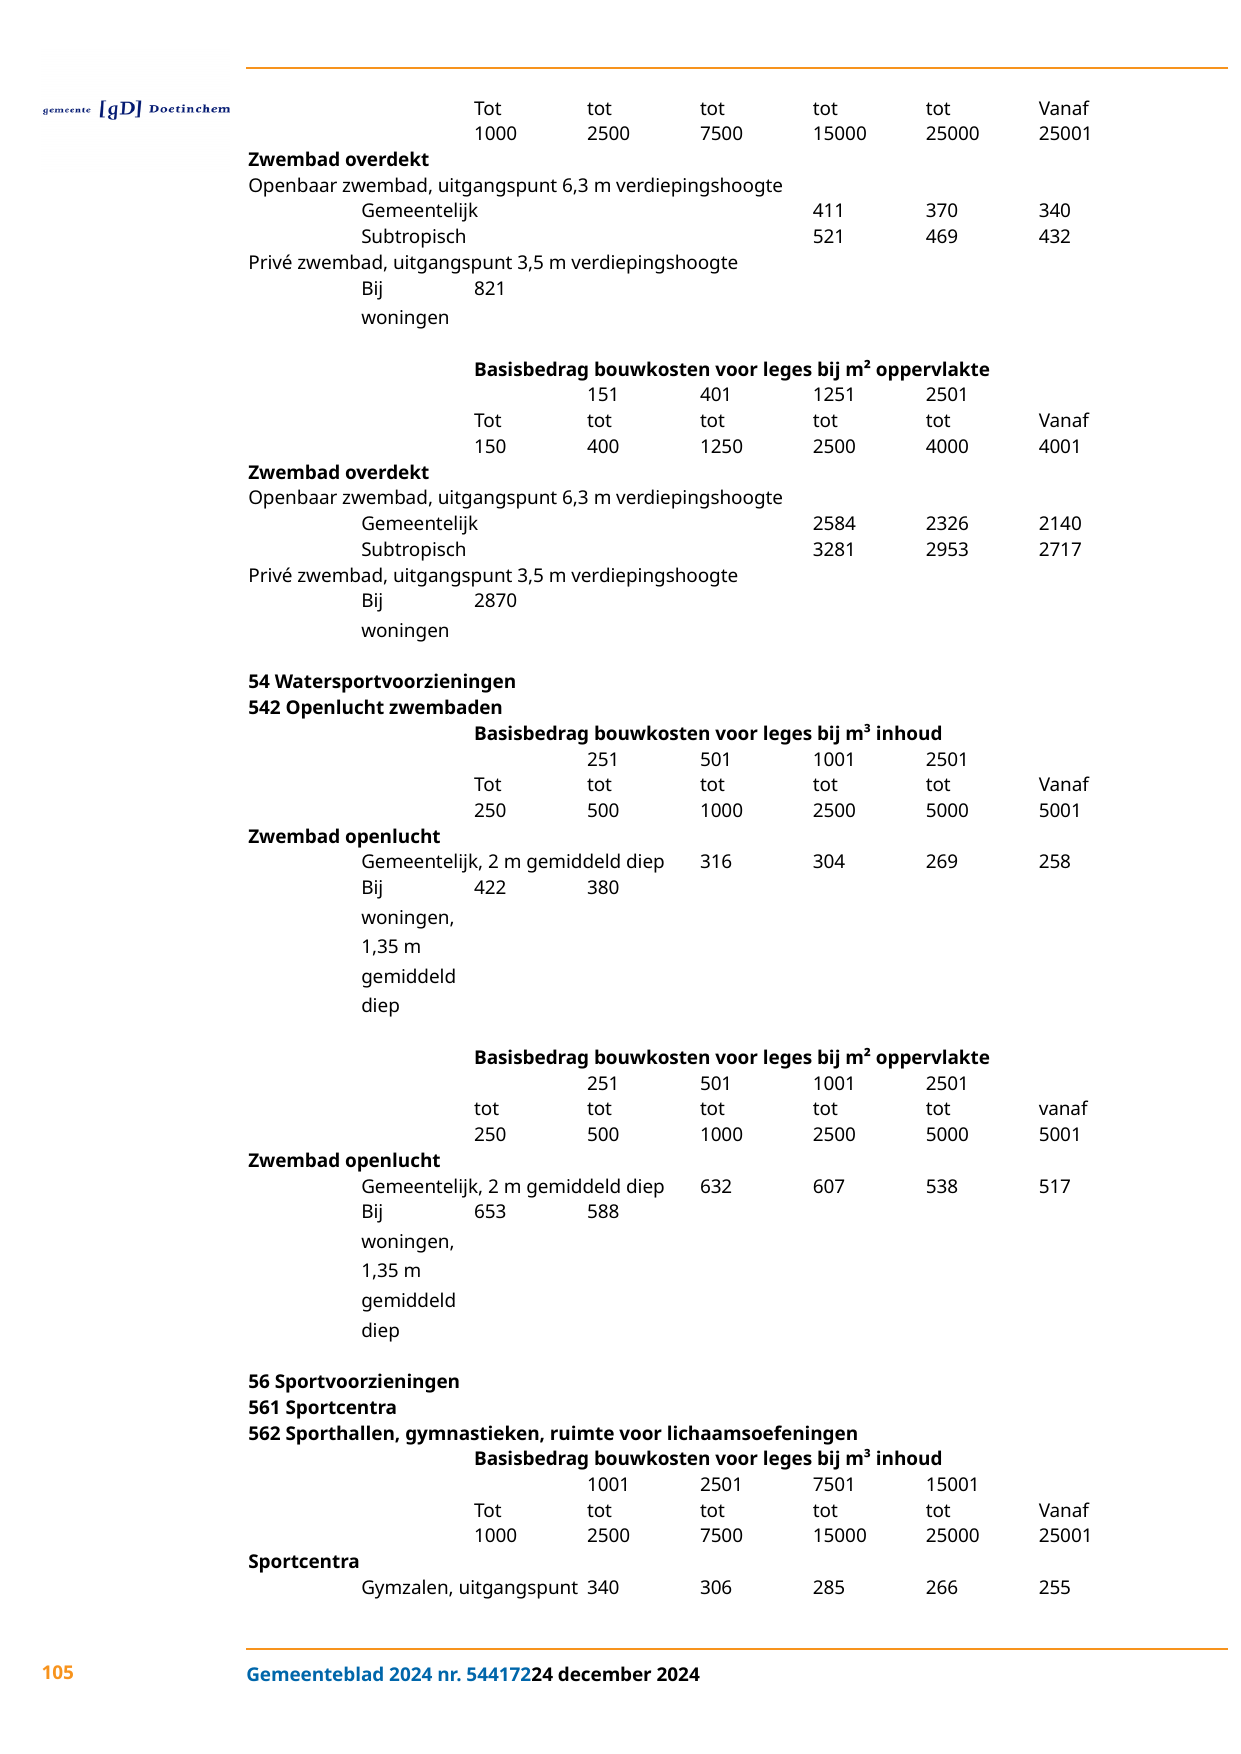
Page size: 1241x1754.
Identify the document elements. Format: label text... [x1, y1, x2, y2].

table_cell 2501 [700, 1471, 813, 1497]
table_cell 517 [1039, 1173, 1152, 1198]
table_cell Vanaf [1039, 408, 1152, 433]
table_cell 469 [926, 224, 1038, 249]
table_cell [1039, 1343, 1152, 1368]
table_cell [813, 459, 926, 484]
table_cell [1039, 1420, 1152, 1446]
table_cell Vanaf [1039, 771, 1152, 797]
table_cell [248, 1574, 361, 1600]
table_cell [248, 797, 361, 823]
table_cell [813, 694, 926, 720]
table_cell 1001 [813, 746, 926, 771]
table_cell tot [474, 1096, 587, 1121]
table_cell [926, 1147, 1038, 1173]
table_cell Basisbedrag bouwkosten voor leges bij m³ inhoud [474, 720, 1038, 746]
table_cell Privé zwembad, uitgangspunt 3,5 m verdiepingshoogte [248, 249, 926, 275]
table_cell 54 Watersportvoorzieningen [248, 669, 587, 694]
table_cell [474, 330, 587, 356]
table_cell vanaf [1039, 1096, 1152, 1121]
table_cell [248, 746, 361, 771]
table_cell [587, 1368, 700, 1394]
table_cell [1039, 275, 1152, 330]
table_cell [248, 433, 361, 459]
table_cell [1039, 562, 1152, 587]
table_cell [700, 146, 813, 172]
table_cell 1001 [587, 1471, 700, 1497]
table_cell [1039, 874, 1152, 1018]
table_cell 4000 [926, 433, 1038, 459]
table_cell [813, 1343, 926, 1368]
table_cell 151 [587, 382, 700, 407]
table_cell [474, 1070, 587, 1096]
table_cell [248, 510, 361, 536]
table_cell [361, 433, 474, 459]
table_cell 2870 [474, 588, 587, 643]
table_cell [813, 874, 926, 1018]
table_cell 1000 [474, 1523, 587, 1548]
table_cell 653 [474, 1199, 587, 1343]
table_cell Subtropisch [361, 224, 587, 249]
table_cell [1039, 588, 1152, 643]
table_cell 7501 [813, 1471, 926, 1497]
table_cell 250 [474, 1121, 587, 1147]
table_cell [361, 1471, 474, 1497]
table_cell [926, 1343, 1038, 1368]
table_cell 632 [700, 1173, 813, 1198]
table_cell [813, 1368, 926, 1394]
table_cell 251 [587, 746, 700, 771]
table_cell [926, 330, 1038, 356]
table_cell [248, 275, 361, 330]
table_cell Zwembad overdekt [248, 146, 474, 172]
table_cell Gymzalen, uitgangspunt [361, 1574, 587, 1600]
table_cell tot [926, 408, 1038, 433]
table_cell Tot [474, 408, 587, 433]
table_cell [248, 643, 361, 668]
table_cell tot [587, 771, 700, 797]
table_cell Zwembad openlucht [248, 1147, 587, 1173]
table_cell 2500 [813, 797, 926, 823]
table_cell tot [587, 408, 700, 433]
table_cell 25000 [926, 1523, 1038, 1548]
table_cell [361, 746, 474, 771]
table_cell [248, 1019, 361, 1044]
table_cell Bij woningen [361, 588, 474, 643]
table_cell tot [813, 1096, 926, 1121]
table_cell [361, 720, 474, 746]
table_cell 15000 [813, 1523, 926, 1548]
table_cell [248, 356, 361, 382]
table_cell 2584 [813, 510, 926, 536]
table_cell [587, 146, 700, 172]
table_cell [248, 1070, 361, 1096]
table_cell [926, 1549, 1038, 1574]
table_cell 5000 [926, 797, 1038, 823]
table_cell 432 [1039, 224, 1152, 249]
table_cell [361, 1523, 474, 1548]
table_cell 266 [926, 1574, 1038, 1600]
table_cell [1039, 746, 1152, 771]
table_cell [474, 1019, 587, 1044]
table_cell 411 [813, 198, 926, 223]
table_cell 25001 [1039, 121, 1152, 146]
table_cell [700, 1549, 813, 1574]
table_cell [813, 1549, 926, 1574]
table_cell 2500 [813, 433, 926, 459]
table_cell [587, 643, 700, 668]
table_cell [248, 1343, 361, 1368]
table_cell [248, 874, 361, 1018]
table_cell [474, 382, 587, 407]
table_cell [587, 510, 700, 536]
table_cell 1000 [474, 121, 587, 146]
table_cell [361, 1497, 474, 1523]
table_cell [587, 275, 700, 330]
table_cell 306 [700, 1574, 813, 1600]
table_cell tot [813, 771, 926, 797]
table_cell [248, 198, 361, 223]
table_cell 2501 [926, 746, 1038, 771]
table_cell [1039, 485, 1152, 510]
table_cell Subtropisch [361, 536, 587, 562]
table_cell [926, 874, 1038, 1018]
table_cell 150 [474, 433, 587, 459]
table_cell [248, 1446, 361, 1471]
table_cell tot [587, 1497, 700, 1523]
table_cell [248, 121, 361, 146]
table_cell [1039, 459, 1152, 484]
table_cell [700, 669, 813, 694]
table_cell 3281 [813, 536, 926, 562]
table_cell [1039, 172, 1152, 198]
table_cell [700, 874, 813, 1018]
table_cell Basisbedrag bouwkosten voor leges bij m² oppervlakte [474, 356, 1152, 382]
table_cell [700, 1368, 813, 1394]
table_cell tot [587, 95, 700, 121]
table_cell [248, 720, 361, 746]
table_cell [587, 330, 700, 356]
table_cell [700, 224, 813, 249]
table_cell [361, 643, 474, 668]
table_cell [361, 1343, 474, 1368]
table_cell [926, 823, 1038, 849]
table_cell Gemeentelijk, 2 m gemiddeld diep [361, 1173, 700, 1198]
table_cell [813, 588, 926, 643]
table_cell 501 [700, 746, 813, 771]
table_cell [474, 746, 587, 771]
table_cell 2500 [587, 121, 700, 146]
table_cell [926, 643, 1038, 668]
table_cell [700, 275, 813, 330]
table_cell [1039, 1446, 1152, 1471]
table_cell [248, 330, 361, 356]
table_cell [700, 459, 813, 484]
table_cell 500 [587, 797, 700, 823]
table_cell [926, 1368, 1038, 1394]
table_cell 5001 [1039, 1121, 1152, 1147]
table_cell [813, 643, 926, 668]
table_cell [361, 95, 474, 121]
table_cell [700, 1019, 813, 1044]
table_cell Privé zwembad, uitgangspunt 3,5 m verdiepingshoogte [248, 562, 926, 587]
table_cell [248, 1199, 361, 1343]
table_cell 250 [474, 797, 587, 823]
picture [41, 47, 231, 172]
table_cell [926, 1199, 1038, 1343]
table_cell [587, 823, 700, 849]
table_cell [813, 330, 926, 356]
table_cell Tot [474, 771, 587, 797]
table_cell [813, 1147, 926, 1173]
table_cell [700, 694, 813, 720]
table_cell 1001 [813, 1070, 926, 1096]
table_cell 380 [587, 874, 700, 1018]
table_cell [587, 224, 700, 249]
table_cell [700, 1147, 813, 1173]
table_cell [587, 1019, 700, 1044]
table_cell Bij woningen [361, 275, 474, 330]
table_cell [248, 95, 361, 121]
table_cell Openbaar zwembad, uitgangspunt 6,3 m verdiepingshoogte [248, 172, 926, 198]
table_cell Basisbedrag bouwkosten voor leges bij m³ inhoud [474, 1446, 1038, 1471]
table_cell tot [700, 408, 813, 433]
table_cell 370 [926, 198, 1038, 223]
table_cell [474, 643, 587, 668]
table_cell [474, 1394, 587, 1420]
table_cell 255 [1039, 1574, 1152, 1600]
table_cell 562 Sporthallen, gymnastieken, ruimte voor lichaamsoefeningen [248, 1420, 1038, 1446]
table_cell [1039, 1368, 1152, 1394]
table_cell [248, 1523, 361, 1548]
table_cell [474, 146, 587, 172]
table_cell 2140 [1039, 510, 1152, 536]
table_cell [926, 485, 1038, 510]
table_cell 56 Sportvoorzieningen [248, 1368, 587, 1394]
table_cell [1039, 694, 1152, 720]
table_cell [248, 849, 361, 874]
table_cell [474, 1549, 587, 1574]
table_cell 1000 [700, 1121, 813, 1147]
table_cell [361, 1446, 474, 1471]
table_cell 25001 [1039, 1523, 1152, 1548]
table_cell 2500 [587, 1523, 700, 1548]
table_cell tot [700, 771, 813, 797]
table_cell 340 [1039, 198, 1152, 223]
table_cell [248, 1044, 361, 1070]
table_cell [587, 536, 700, 562]
table_cell Zwembad overdekt [248, 459, 474, 484]
table_cell 285 [813, 1574, 926, 1600]
table_cell 340 [587, 1574, 700, 1600]
table_cell 422 [474, 874, 587, 1018]
table_cell [248, 408, 361, 433]
table_cell [700, 588, 813, 643]
table_cell tot [926, 95, 1038, 121]
table_cell [361, 1121, 474, 1147]
table_cell 2501 [926, 1070, 1038, 1096]
table_cell [361, 356, 474, 382]
table_cell tot [813, 408, 926, 433]
table_cell 258 [1039, 849, 1152, 874]
table_cell 4001 [1039, 433, 1152, 459]
table_cell [587, 669, 700, 694]
table_cell 521 [813, 224, 926, 249]
table_cell [700, 1199, 813, 1343]
table_cell [813, 1199, 926, 1343]
table_cell 2501 [926, 382, 1038, 407]
table_cell [700, 823, 813, 849]
table_cell 542 Openlucht zwembaden [248, 694, 587, 720]
table_cell 401 [700, 382, 813, 407]
table_cell [248, 771, 361, 797]
table_cell [813, 1019, 926, 1044]
table_cell [1039, 1471, 1152, 1497]
table_cell Gemeentelijk, 2 m gemiddeld diep [361, 849, 700, 874]
table_cell tot [700, 1497, 813, 1523]
table_cell tot [813, 95, 926, 121]
table_cell Tot [474, 1497, 587, 1523]
table_cell [248, 1173, 361, 1198]
table_cell 5000 [926, 1121, 1038, 1147]
table_cell 538 [926, 1173, 1038, 1198]
table_cell [361, 121, 474, 146]
table_cell [1039, 1019, 1152, 1044]
table_cell 500 [587, 1121, 700, 1147]
table_cell [361, 1044, 474, 1070]
table_cell Zwembad openlucht [248, 823, 587, 849]
table_cell [813, 1394, 926, 1420]
table_cell [1039, 249, 1152, 275]
table_cell [1039, 669, 1152, 694]
table_cell 1251 [813, 382, 926, 407]
table_cell [361, 1096, 474, 1121]
table_cell Vanaf [1039, 95, 1152, 121]
table_cell [1039, 823, 1152, 849]
table_cell [700, 510, 813, 536]
table_cell 25000 [926, 121, 1038, 146]
table_cell 269 [926, 849, 1038, 874]
table_cell 501 [700, 1070, 813, 1096]
table_cell tot [926, 1096, 1038, 1121]
table_cell 400 [587, 433, 700, 459]
table_cell [361, 408, 474, 433]
table_cell [1039, 720, 1152, 746]
table_cell [926, 459, 1038, 484]
table_cell [700, 536, 813, 562]
table_cell [248, 382, 361, 407]
table_cell [1039, 1147, 1152, 1173]
table_cell 5001 [1039, 797, 1152, 823]
table_cell [813, 669, 926, 694]
table_cell [587, 1394, 700, 1420]
table_cell [1039, 1070, 1152, 1096]
table_cell 821 [474, 275, 587, 330]
table_cell tot [700, 95, 813, 121]
table_cell [248, 588, 361, 643]
table_cell tot [926, 771, 1038, 797]
table_cell Openbaar zwembad, uitgangspunt 6,3 m verdiepingshoogte [248, 485, 926, 510]
table_cell [926, 146, 1038, 172]
table_cell [1039, 146, 1152, 172]
table_cell [926, 588, 1038, 643]
table_cell [813, 146, 926, 172]
table_cell [587, 1147, 700, 1173]
table_cell [587, 694, 700, 720]
table_cell [587, 1343, 700, 1368]
table_cell [474, 1343, 587, 1368]
table_cell tot [587, 1096, 700, 1121]
table_cell Bij woningen, 1,35 m gemiddeld diep [361, 1199, 474, 1343]
table_cell [248, 536, 361, 562]
table_cell 2717 [1039, 536, 1152, 562]
table_cell [587, 198, 700, 223]
table_cell 251 [587, 1070, 700, 1096]
table_cell [361, 771, 474, 797]
table_cell tot [926, 1497, 1038, 1523]
table_cell [361, 1070, 474, 1096]
table_cell 7500 [700, 1523, 813, 1548]
table_cell [700, 643, 813, 668]
table_cell [926, 275, 1038, 330]
table_cell 304 [813, 849, 926, 874]
table_cell [361, 330, 474, 356]
table_cell 2326 [926, 510, 1038, 536]
table_cell Sportcentra [248, 1549, 474, 1574]
table_cell Gemeentelijk [361, 510, 587, 536]
table_cell 7500 [700, 121, 813, 146]
table_cell [926, 694, 1038, 720]
table_cell [813, 275, 926, 330]
table_cell [700, 198, 813, 223]
table_cell [1039, 1199, 1152, 1343]
table_cell [700, 330, 813, 356]
table_cell tot [700, 1096, 813, 1121]
table_cell tot [813, 1497, 926, 1523]
table_cell [700, 1394, 813, 1420]
table_cell [926, 1394, 1038, 1420]
table_cell Basisbedrag bouwkosten voor leges bij m² oppervlakte [474, 1044, 1152, 1070]
table_cell 1250 [700, 433, 813, 459]
table_cell 316 [700, 849, 813, 874]
table_cell [361, 382, 474, 407]
table_cell [926, 562, 1038, 587]
table_cell 2953 [926, 536, 1038, 562]
table_cell [700, 1343, 813, 1368]
table_cell 607 [813, 1173, 926, 1198]
table_cell 1000 [700, 797, 813, 823]
table_cell [926, 1019, 1038, 1044]
table_cell [926, 172, 1038, 198]
table_cell [1039, 1394, 1152, 1420]
table_cell [248, 1096, 361, 1121]
table_cell [1039, 1549, 1152, 1574]
table_cell [361, 797, 474, 823]
table_cell [248, 1497, 361, 1523]
table_cell [1039, 382, 1152, 407]
table_cell [361, 1019, 474, 1044]
table_cell 2500 [813, 1121, 926, 1147]
table_cell [474, 1471, 587, 1497]
table_cell [813, 823, 926, 849]
table_cell [926, 669, 1038, 694]
table_cell [587, 1549, 700, 1574]
table_cell Gemeentelijk [361, 198, 587, 223]
table_cell [1039, 643, 1152, 668]
table_cell [926, 249, 1038, 275]
table_cell [248, 1471, 361, 1497]
table_cell [1039, 330, 1152, 356]
table_cell [587, 588, 700, 643]
table_cell 561 Sportcentra [248, 1394, 474, 1420]
table_cell Vanaf [1039, 1497, 1152, 1523]
table_cell 15001 [926, 1471, 1038, 1497]
table_cell Tot [474, 95, 587, 121]
table_cell [587, 459, 700, 484]
table_cell [248, 1121, 361, 1147]
table_cell Bij woningen, 1,35 m gemiddeld diep [361, 874, 474, 1018]
table_cell [248, 224, 361, 249]
table_cell 588 [587, 1199, 700, 1343]
table_cell [474, 459, 587, 484]
table_cell 15000 [813, 121, 926, 146]
